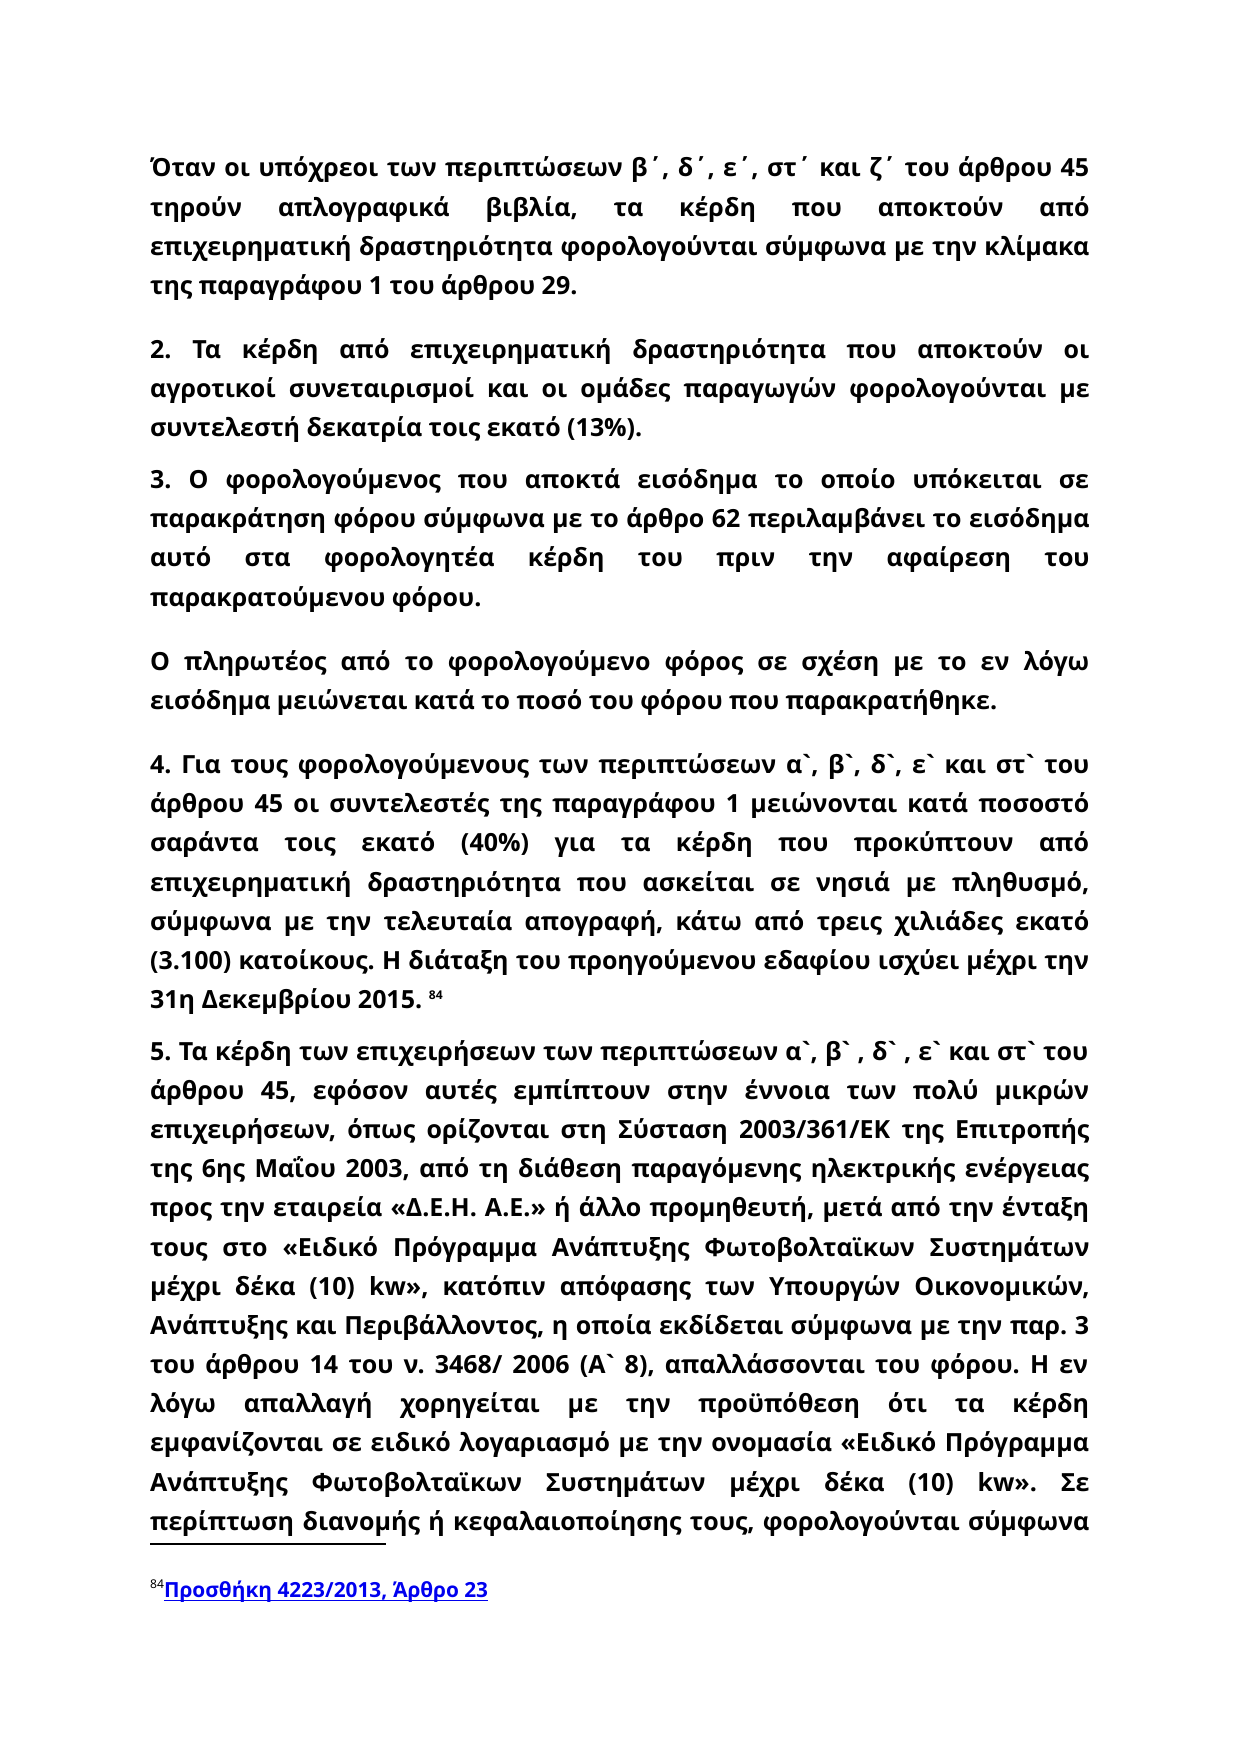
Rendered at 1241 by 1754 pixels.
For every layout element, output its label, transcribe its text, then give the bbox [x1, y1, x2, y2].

text Ο πληρωτέος από το φορολογούμενο φόρος σε σχέση με το εν λόγω εισόδημα μειώνεται κατά το ποσό του φόρου που παρακρατήθηκε. [150, 643, 1090, 717]
text 2. Τα κέρδη από επιχειρηματική δραστηριότητα που αποκτούν οι αγροτικοί συνεταιρισμοί και οι ομάδες παραγωγών φορολογούνται με συντελεστή δεκατρία τοις εκατό (13%). [150, 332, 1090, 444]
text 4. Για τους φορολογούμενους των περιπτώσεων α`, β`, δ`, ε` και στ` του άρθρου 45 οι συντελεστές της παραγράφου 1 μειώνονται κατά ποσοστό σαράντα τοις εκατό (40%) για τα κέρδη που προκύπτουν από επιχειρηματική δραστηριότητα που ασκείται σε νησιά με πληθυσμό, σύμφωνα με την τελευταία απογραφή, κάτω από τρεις χιλιάδες εκατό (3.100) κατοίκους. Η διάταξη του προηγούμενου εδαφίου ισχύει μέχρι την 31η Δεκεμβρίου 2015. [150, 747, 1090, 1016]
text 3. Ο φορολογούμενος που αποκτά εισόδημα το οποίο υπόκειται σε παρακράτηση φόρου σύμφωνα με το άρθρο 62 περιλαμβάνει το εισόδημα αυτό στα φορολογητέα κέρδη του πριν την αφαίρεση του παρακρατούμενου φόρου. [150, 462, 1090, 613]
text 5. Τα κέρδη των επιχειρήσεων των περιπτώσεων α`, β` , δ` , ε` και στ` του άρθρου 45, εφόσον αυτές εμπίπτουν στην έννοια των πολύ μικρών επιχειρήσεων, όπως ορίζονται στη Σύσταση 2003/361/ΕΚ της Επιτροπής της 6ης Μαΐου 2003, από τη διάθεση παραγόμενης ηλεκτρικής ενέργειας προς την εταιρεία «Δ.Ε.Η. Α.Ε.» ή άλλο προμηθευτή, μετά από την ένταξη τους στο «Ειδικό Πρόγραμμα Ανάπτυξης Φωτοβολταϊκων Συστημάτων μέχρι δέκα (10) kw», κατόπιν απόφασης των Υπουργών Οικονομικών, Ανάπτυξης και Περιβάλλοντος, η οποία εκδίδεται σύμφωνα με την παρ. 3 του άρθρου 14 του ν. 3468/ 2006 (Α` 8), απαλλάσσονται του φόρου. Η εν λόγω απαλλαγή χορηγείται με την προϋπόθεση ότι τα κέρδη εμφανίζονται σε ειδικό λογαριασμό με την ονομασία «Ειδικό Πρόγραμμα Ανάπτυξης Φωτοβολταϊκων Συστημάτων μέχρι δέκα (10) kw». Σε περίπτωση διανομής ή κεφαλαιοποίησης τους, φορολογούνται σύμφωνα [150, 1033, 1090, 1537]
text Όταν οι υπόχρεοι των περιπτώσεων β΄, δ΄, ε΄, στ΄ και ζ΄ του άρθρου 45 τηρούν απλογραφικά βιβλία, τα κέρδη που αποκτούν από επιχειρηματική δραστηριότητα φορολογούνται σύμφωνα με την κλίμακα της παραγράφου 1 του άρθρου 29. [150, 150, 1090, 302]
text Προσθήκη 4223/2013, Άρθρο 23 [150, 1576, 1090, 1604]
